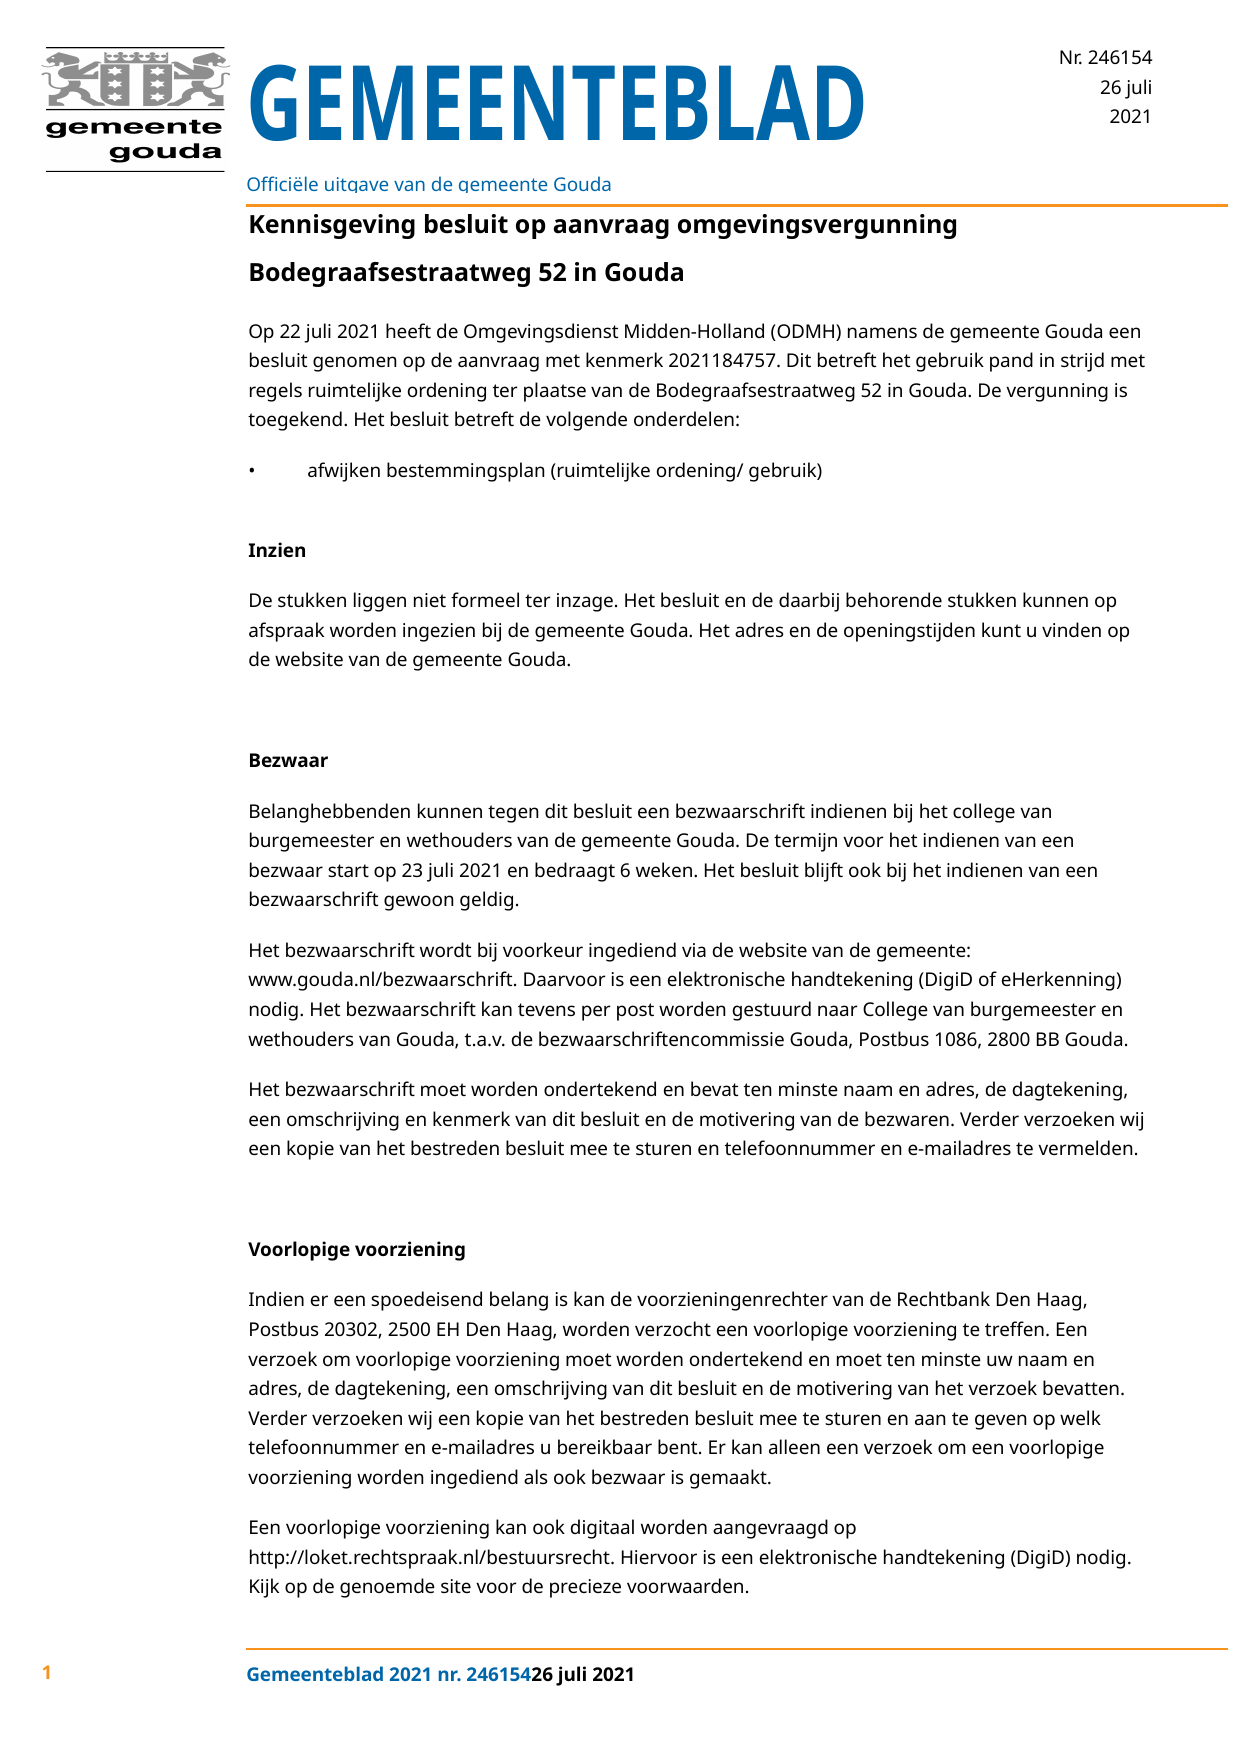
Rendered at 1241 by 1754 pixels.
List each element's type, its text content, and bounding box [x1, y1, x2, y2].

text Bezwaar [248, 747, 1152, 773]
text Inzien [248, 537, 1152, 563]
text Een voorlopige voorziening kan ook digitaal worden aangevraagd op http://loket.rechtspraak.nl/bestuursrecht. Hiervoor is een elektronische handtekening (DigiD) nodig. Kijk op de genoemde site voor de precieze voorwaarden. [248, 1514, 1152, 1599]
picture [41, 47, 231, 172]
text Voorlopige voorziening [248, 1236, 1152, 1262]
text Belanghebbenden kunnen tegen dit besluit een bezwaarschrift indienen bij het college van burgemeester en wethouders van de gemeente Gouda. De termijn voor het indienen van een bezwaar start op 23 juli 2021 en bedraagt 6 weken. Het besluit blijft ook bij het indienen van een bezwaarschrift gewoon geldig. [248, 798, 1152, 912]
text De stukken liggen niet formeel ter inzage. Het besluit en de daarbij behorende stukken kunnen op afspraak worden ingezien bij de gemeente Gouda. Het adres en de openingstijden kunt u vinden op de website van de gemeente Gouda. [248, 587, 1152, 672]
text Het bezwaarschrift moet worden ondertekend en bevat ten minste naam en adres, de dagtekening, een omschrijving en kenmerk van dit besluit en de motivering van de bezwaren. Verder verzoeken wij een kopie van het bestreden besluit mee te sturen en telefoonnummer en e-mailadres te vermelden. [248, 1076, 1152, 1161]
text Op 22 juli 2021 heeft de Omgevingsdienst Midden-Holland (ODMH) namens de gemeente Gouda een besluit genomen op de aanvraag met kenmerk 2021184757. Dit betreft het gebruik pand in strijd met regels ruimtelijke ordening ter plaatse van de Bodegraafsestraatweg 52 in Gouda. De vergunning is toegekend. Het besluit betreft de volgende onderdelen: [248, 318, 1152, 432]
text Indien er een spoedeisend belang is kan de voorzieningenrechter van de Rechtbank Den Haag, Postbus 20302, 2500 EH Den Haag, worden verzocht een voorlopige voorziening te treffen. Een verzoek om voorlopige voorziening moet worden ondertekend en moet ten minste uw naam en adres, de dagtekening, een omschrijving van dit besluit en de motivering van het verzoek bevatten. Verder verzoeken wij een kopie van het bestreden besluit mee te sturen en aan te geven op welk telefoonnummer en e-mailadres u bereikbaar bent. Er kan alleen een verzoek om een voorlopige voorziening worden ingediend als ook bezwaar is gemaakt. [248, 1287, 1152, 1490]
list afwijken bestemmingsplan (ruimtelijke ordening/ gebruik) [248, 457, 1152, 483]
text Het bezwaarschrift wordt bij voorkeur ingediend via de website van de gemeente: www.gouda.nl/bezwaarschrift. Daarvoor is een elektronische handtekening (DigiD of eHerkenning) nodig. Het bezwaarschrift kan tevens per post worden gestuurd naar College van burgemeester en wethouders van Gouda, t.a.v. de bezwaarschriftencommissie Gouda, Postbus 1086, 2800 BB Gouda. [248, 937, 1152, 1052]
text Kennisgeving besluit op aanvraag omgevingsvergunning Bodegraafsestraatweg 52 in Gouda [248, 207, 1152, 288]
